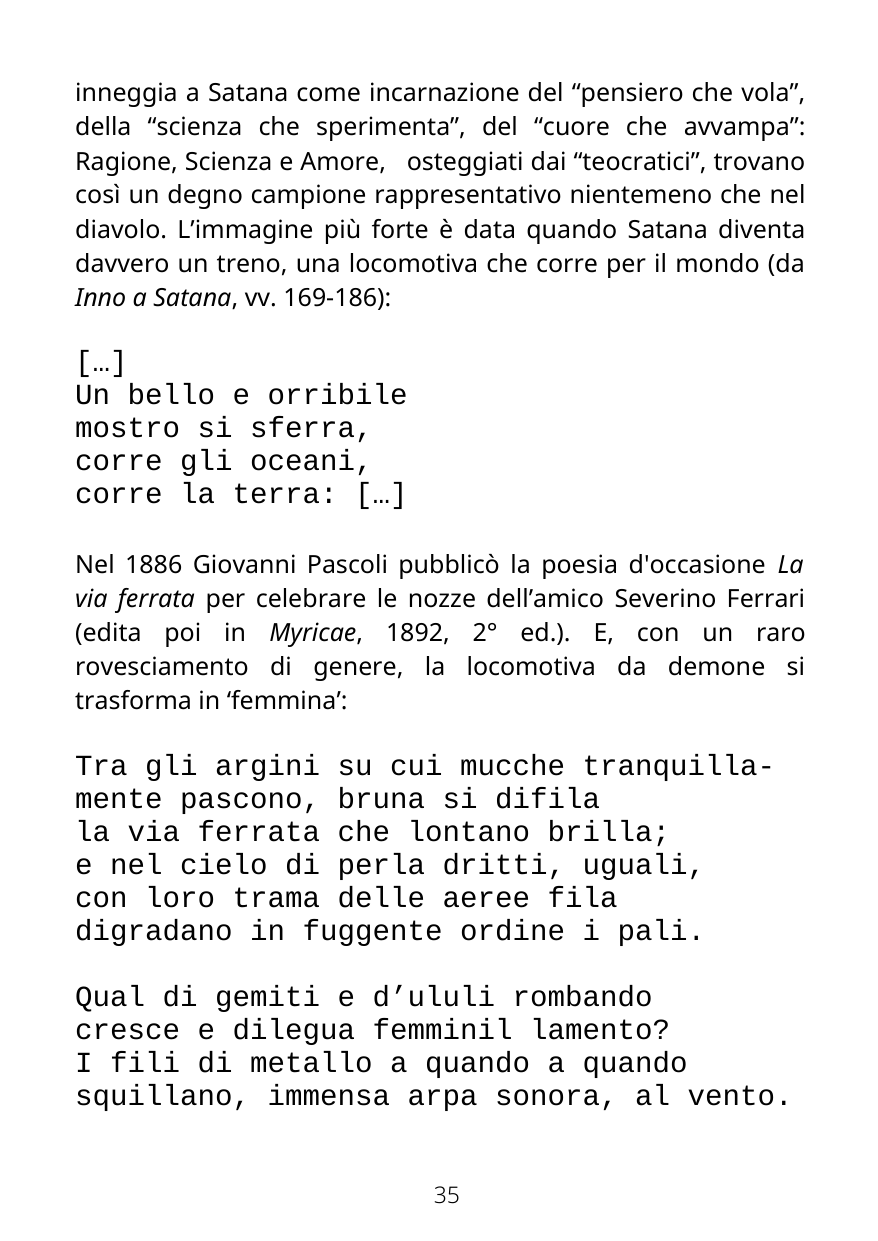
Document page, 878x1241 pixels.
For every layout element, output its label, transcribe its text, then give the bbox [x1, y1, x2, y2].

text Un bello e orribile [75, 381, 818, 413]
text la via ferrata che lontano brilla; [75, 817, 818, 850]
text cresce e dilegua femminil lamento? [75, 1015, 818, 1048]
text Tra gli argini su cui mucche tranquilla- [75, 751, 818, 784]
text squillano, immensa arpa sonora, al vento. [75, 1081, 818, 1114]
text Qual di gemiti e d’ululi rombando [75, 982, 818, 1015]
text e nel cielo di perla dritti, uguali, [75, 850, 818, 883]
text I fili di metallo a quando a quando [75, 1048, 818, 1081]
text […] [75, 347, 818, 381]
text Nel 1886 Giovanni Pascoli pubblicò la poesia d'occasione La via ferrata per celebrare le nozze dell’amico Severino Ferrari (edita poi in Myricae, 1892, 2° ed.). E, con un raro rovesciamento di genere, la locomotiva da demone si trasforma in ‘femmina’: [75, 547, 806, 717]
text corre gli oceani, [75, 447, 818, 479]
text con loro trama delle aeree fila [75, 883, 818, 916]
text digradano in fuggente ordine i pali. [75, 916, 818, 949]
text mostro si sferra, [75, 413, 818, 447]
text mente pascono, bruna si difila [75, 784, 818, 817]
text corre la terra: […] [75, 479, 818, 513]
text inneggia a Satana come incarnazione del “pensiero che vola”, della “scienza che sperimenta”, del “cuore che avvampa”: Ragione, Scienza e Amore, osteggiati dai “teocratici”, trovano così un degno campione rappresentativo nientemeno che nel diavolo. L’immagine più forte è data quando Satana diventa davvero un treno, una locomotiva che corre per il mondo (da Inno a Satana, vv. 169-186): [75, 75, 806, 313]
